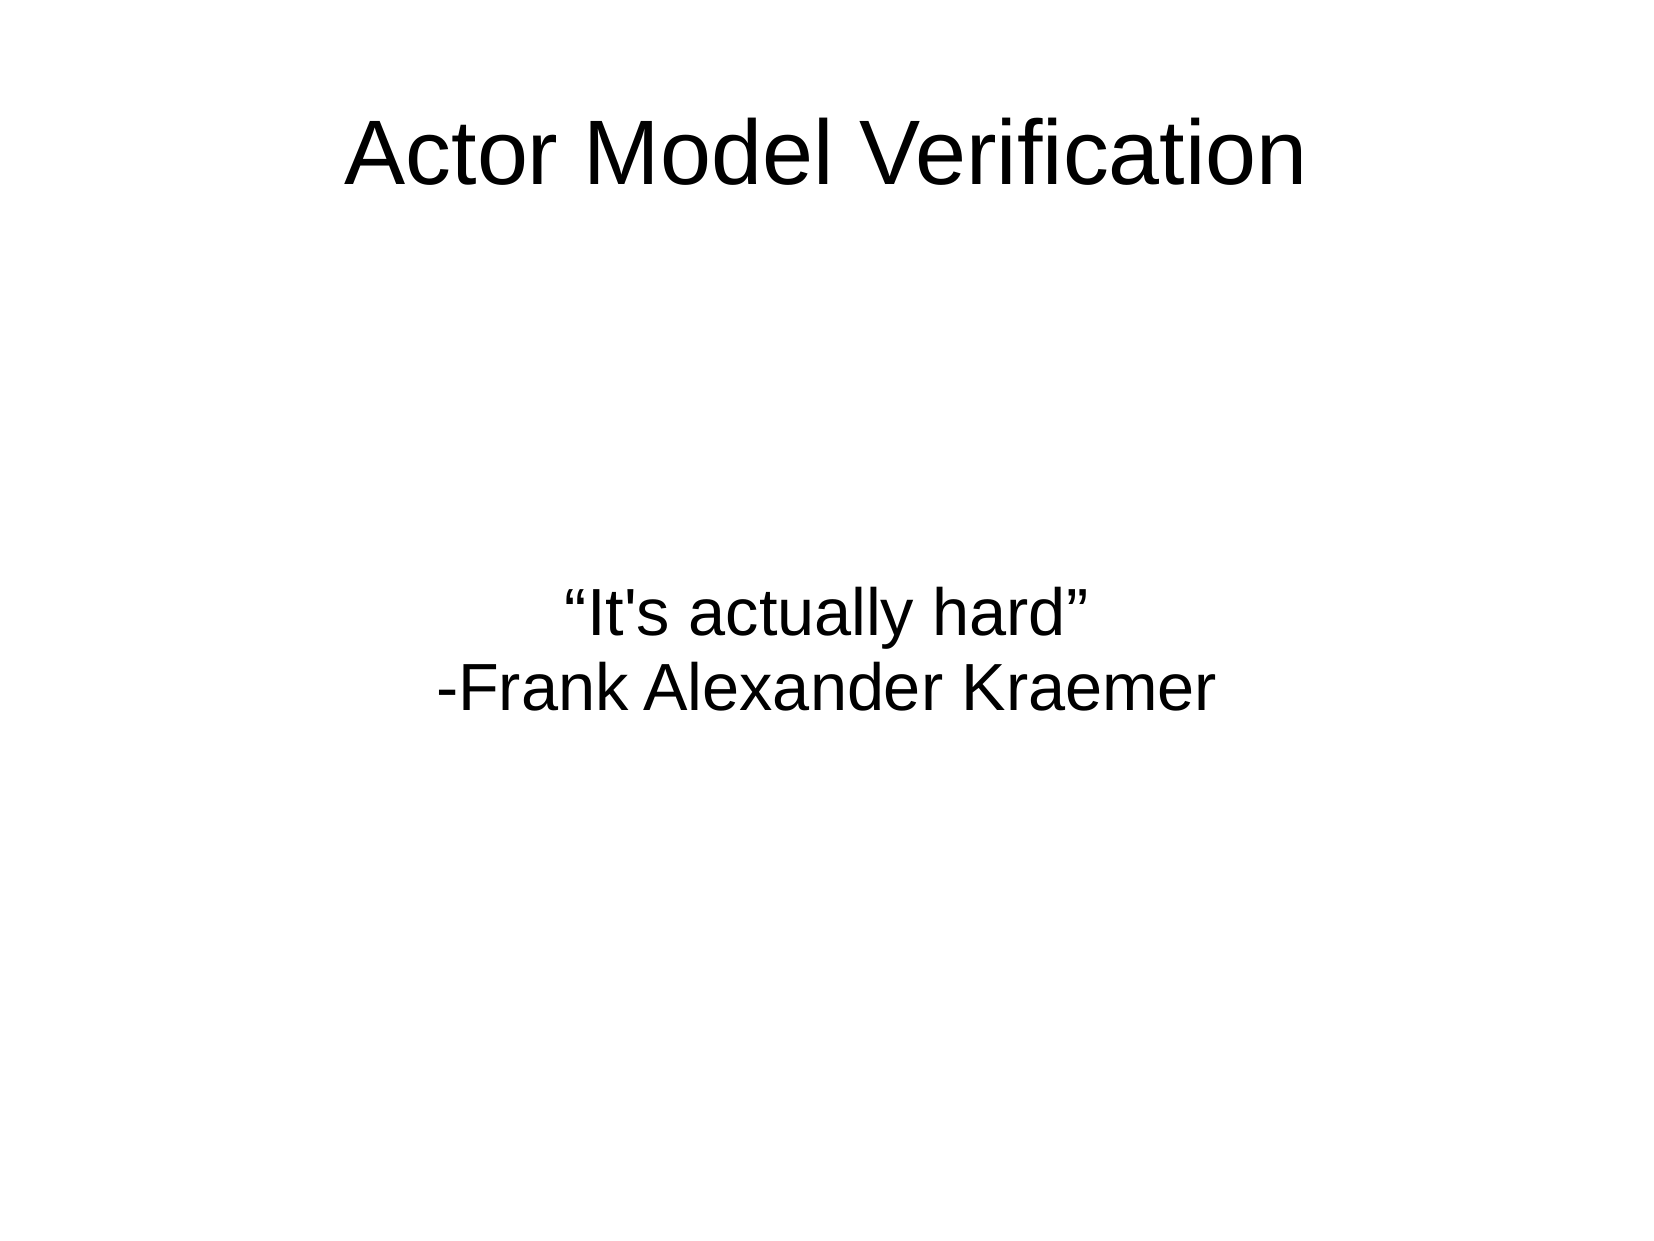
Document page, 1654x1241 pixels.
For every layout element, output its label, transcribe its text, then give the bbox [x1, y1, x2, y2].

subtitle “It's actually hard” -Frank Alexander Kraemer [82, 290, 1571, 1010]
title Actor Model Verification [82, 49, 1571, 257]
